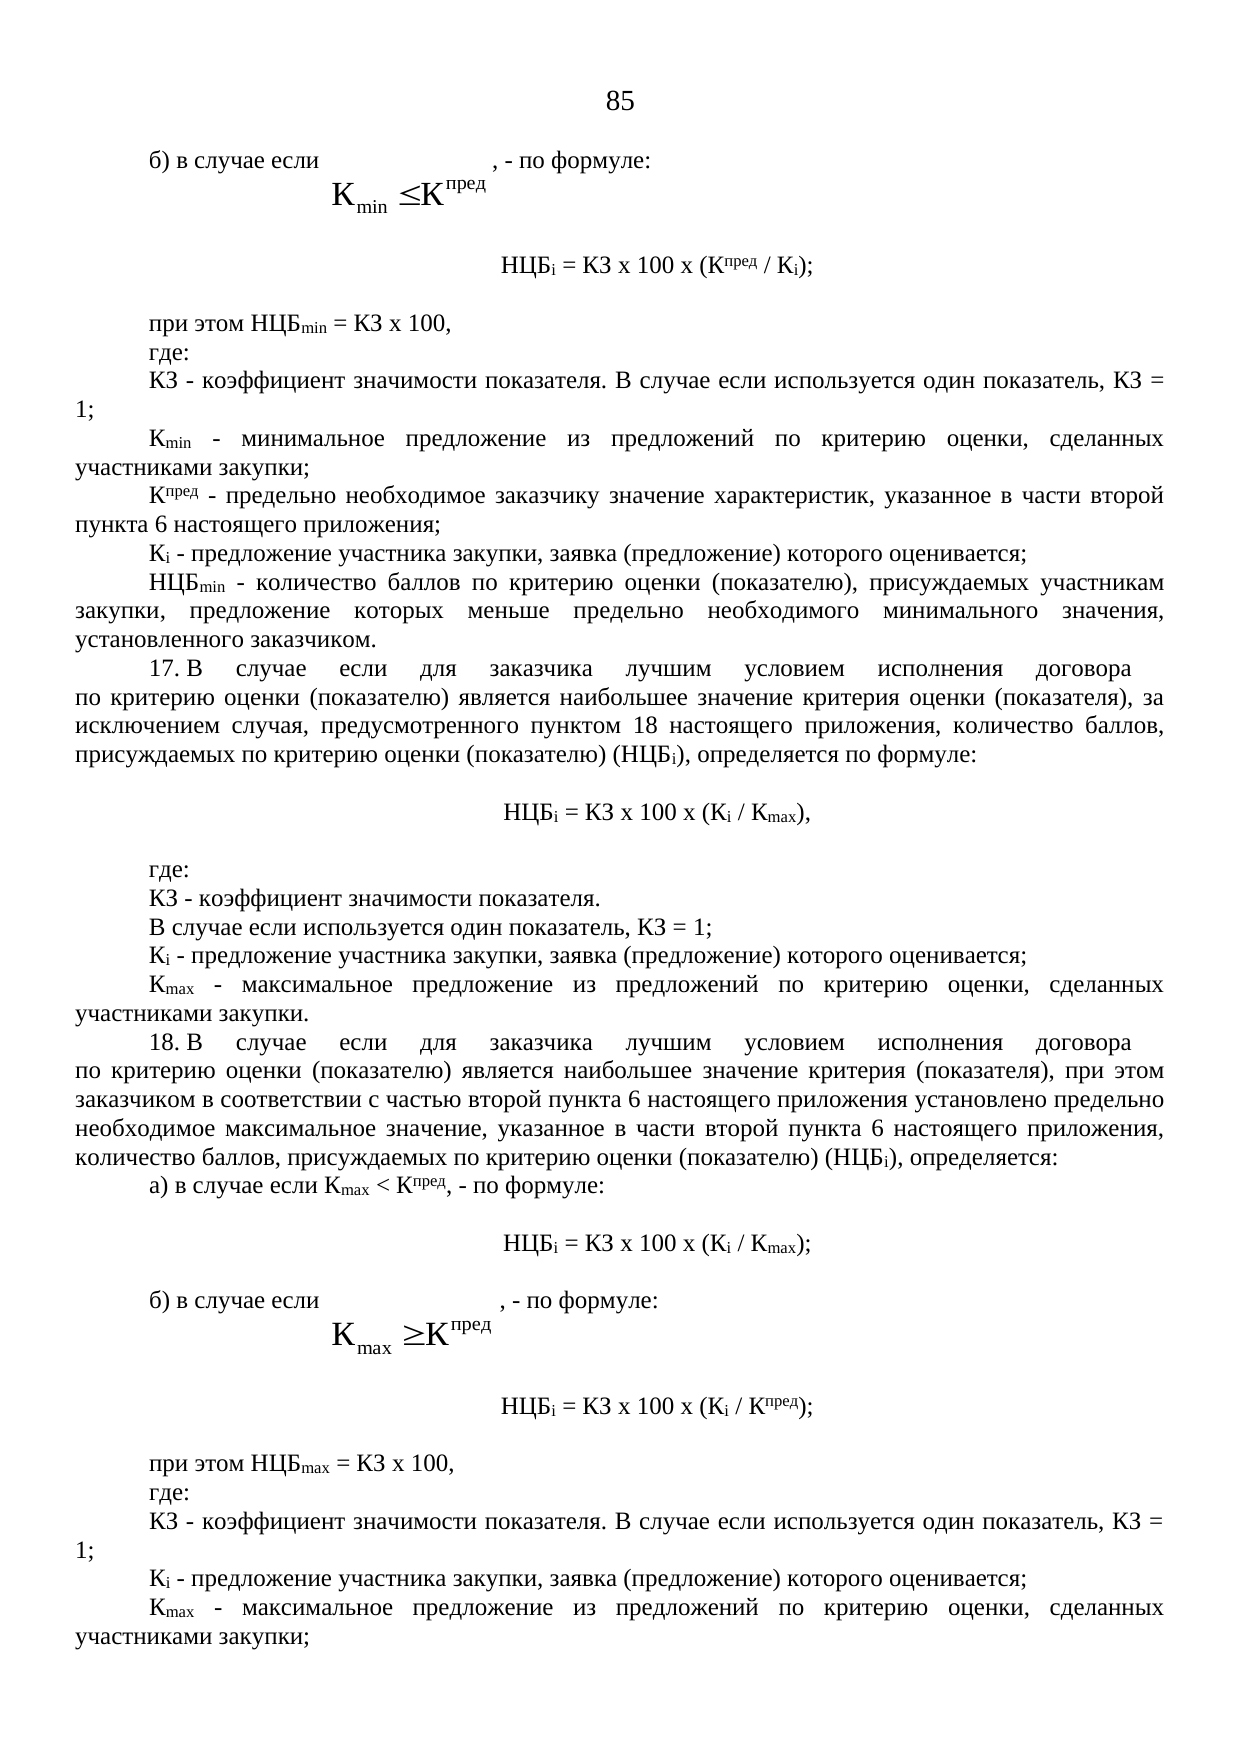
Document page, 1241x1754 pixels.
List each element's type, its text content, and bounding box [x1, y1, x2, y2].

text 18. В случае если для заказчика лучшим условием исполнения договора по критерию оценки (показателю) является наибольшее значение критерия (показателя), при этом заказчиком в соответствии с частью второй пункта 6 настоящего приложения установлено предельно необходимое максимальное значение, указанное в части второй пункта 6 настоящего приложения, количество баллов, присуждаемых по критерию оценки (показателю) (НЦБi), определяется: [75, 1027, 1165, 1171]
text где: [75, 854, 1165, 883]
text НЦБi = КЗ x 100 x (Кi / Кпред); [75, 1391, 1165, 1420]
text КЗ - коэффициент значимости показателя. В случае если используется один показатель, КЗ = 1; [75, 366, 1165, 423]
text Кmax - максимальное предложение из предложений по критерию оценки, сделанных участниками закупки. [75, 969, 1165, 1027]
text НЦБi = КЗ x 100 x (Кi / Кmax); [75, 1228, 1165, 1257]
text а) в случае если Кmax < Кпред, - по формуле: [75, 1171, 1165, 1199]
text при этом НЦБmin = КЗ x 100, [75, 308, 1165, 337]
text б) в случае если , - по формуле: [75, 145, 1165, 222]
text В случае если используется один показатель, КЗ = 1; [75, 912, 1165, 941]
text б) в случае если , - по формуле: [75, 1286, 1165, 1362]
text где: [75, 337, 1165, 366]
text при этом НЦБmax = КЗ x 100, [75, 1448, 1165, 1477]
text где: [75, 1477, 1165, 1506]
text НЦБi = КЗ x 100 x (Кпред / Кi); [75, 251, 1165, 279]
text Кi - предложение участника закупки, заявка (предложение) которого оценивается; [75, 1563, 1165, 1592]
text НЦБi = КЗ x 100 x (Кi / Кmax), [75, 797, 1165, 826]
text Кi - предложение участника закупки, заявка (предложение) которого оценивается; [75, 538, 1165, 567]
text НЦБmin - количество баллов по критерию оценки (показателю), присуждаемых участникам закупки, предложение которых меньше предельно необходимого минимального значения, установленного заказчиком. [75, 567, 1165, 653]
text Кi - предложение участника закупки, заявка (предложение) которого оценивается; [75, 941, 1165, 969]
text Кпред - предельно необходимое заказчику значение характеристик, указанное в части второй пункта 6 настоящего приложения; [75, 481, 1165, 538]
text КЗ - коэффициент значимости показателя. [75, 883, 1165, 912]
text 17. В случае если для заказчика лучшим условием исполнения договора по критерию оценки (показателю) является наибольшее значение критерия оценки (показателя), за исключением случая, предусмотренного пунктом 18 настоящего приложения, количество баллов, присуждаемых по критерию оценки (показателю) (НЦБi), определяется по формуле: [75, 653, 1165, 768]
text КЗ - коэффициент значимости показателя. В случае если используется один показатель, КЗ = 1; [75, 1506, 1165, 1563]
text Кmin - минимальное предложение из предложений по критерию оценки, сделанных участниками закупки; [75, 423, 1165, 481]
text Кmax - максимальное предложение из предложений по критерию оценки, сделанных участниками закупки; [75, 1592, 1165, 1650]
